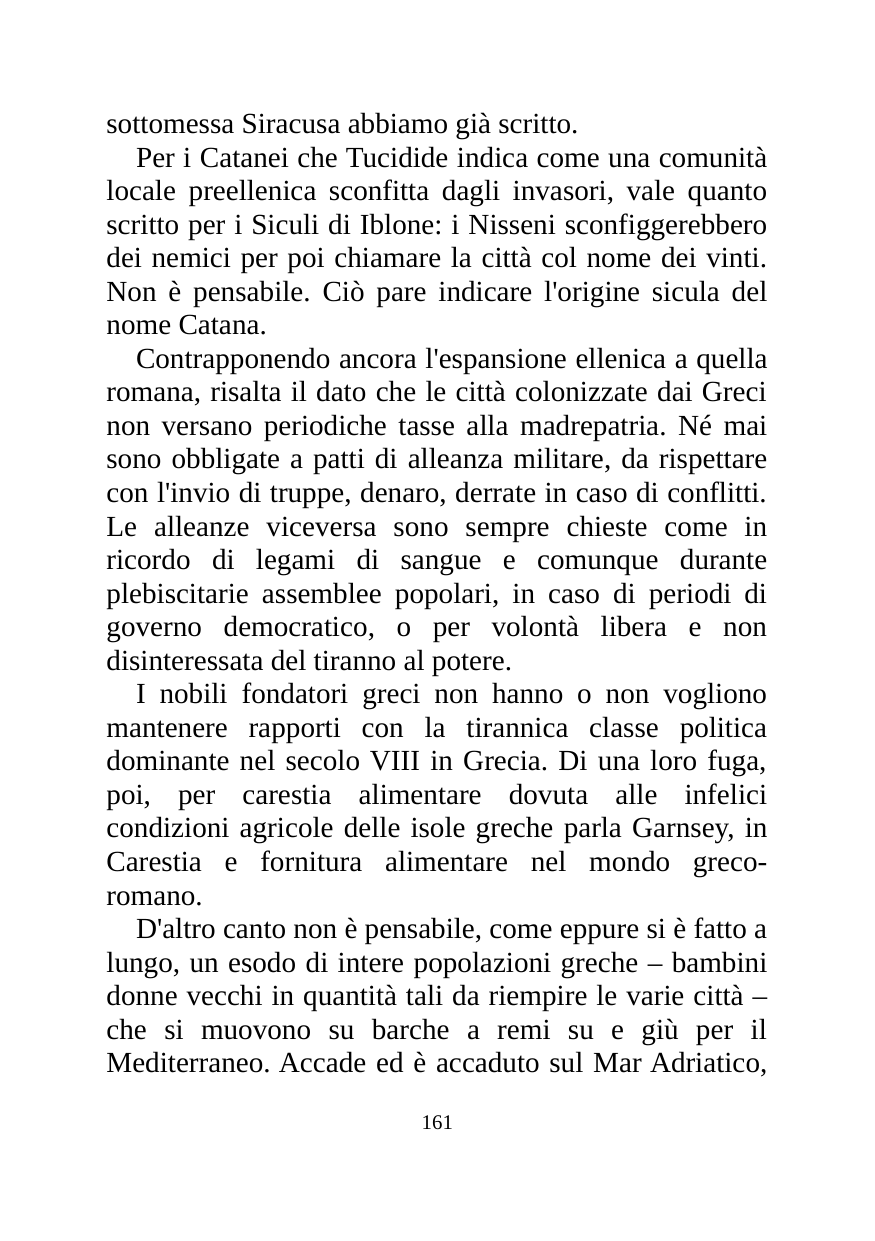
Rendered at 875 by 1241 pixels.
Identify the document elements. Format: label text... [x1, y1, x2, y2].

text D'altro canto non è pensabile, come eppure si è fatto a lungo, un esodo di intere popolazioni greche – bambini donne vecchi in quantità tali da riempire le varie città – che si muovono su barche a remi su e giù per il Mediterraneo. Accade ed è accaduto sul Mar Adriatico, [106, 911, 768, 1079]
text sottomessa Siracusa abbiamo già scritto. [106, 106, 768, 140]
text Per i Catanei che Tucidide indica come una comunità locale preellenica sconfitta dagli invasori, vale quanto scritto per i Siculi di Iblone: i Nisseni sconfiggerebbero dei nemici per poi chiamare la città col nome dei vinti. Non è pensabile. Ciò pare indicare l'origine sicula del nome Catana. [106, 140, 768, 341]
text I nobili fondatori greci non hanno o non vogliono mantenere rapporti con la tirannica classe politica dominante nel secolo VIII in Grecia. Di una loro fuga, poi, per carestia alimentare dovuta alle infelici condizioni agricole delle isole greche parla Garnsey, in Carestia e fornitura alimentare nel mondo greco-romano. [106, 676, 768, 911]
text Contrapponendo ancora l'espansione ellenica a quella romana, risalta il dato che le città colonizzate dai Greci non versano periodiche tasse alla madrepatria. Né mai sono obbligate a patti di alleanza militare, da rispettare con l'invio di truppe, denaro, derrate in caso di conflitti. Le alleanze viceversa sono sempre chieste come in ricordo di legami di sangue e comunque durante plebiscitarie assemblee popolari, in caso di periodi di governo democratico, o per volontà libera e non disinteressata del tiranno al potere. [106, 341, 768, 676]
